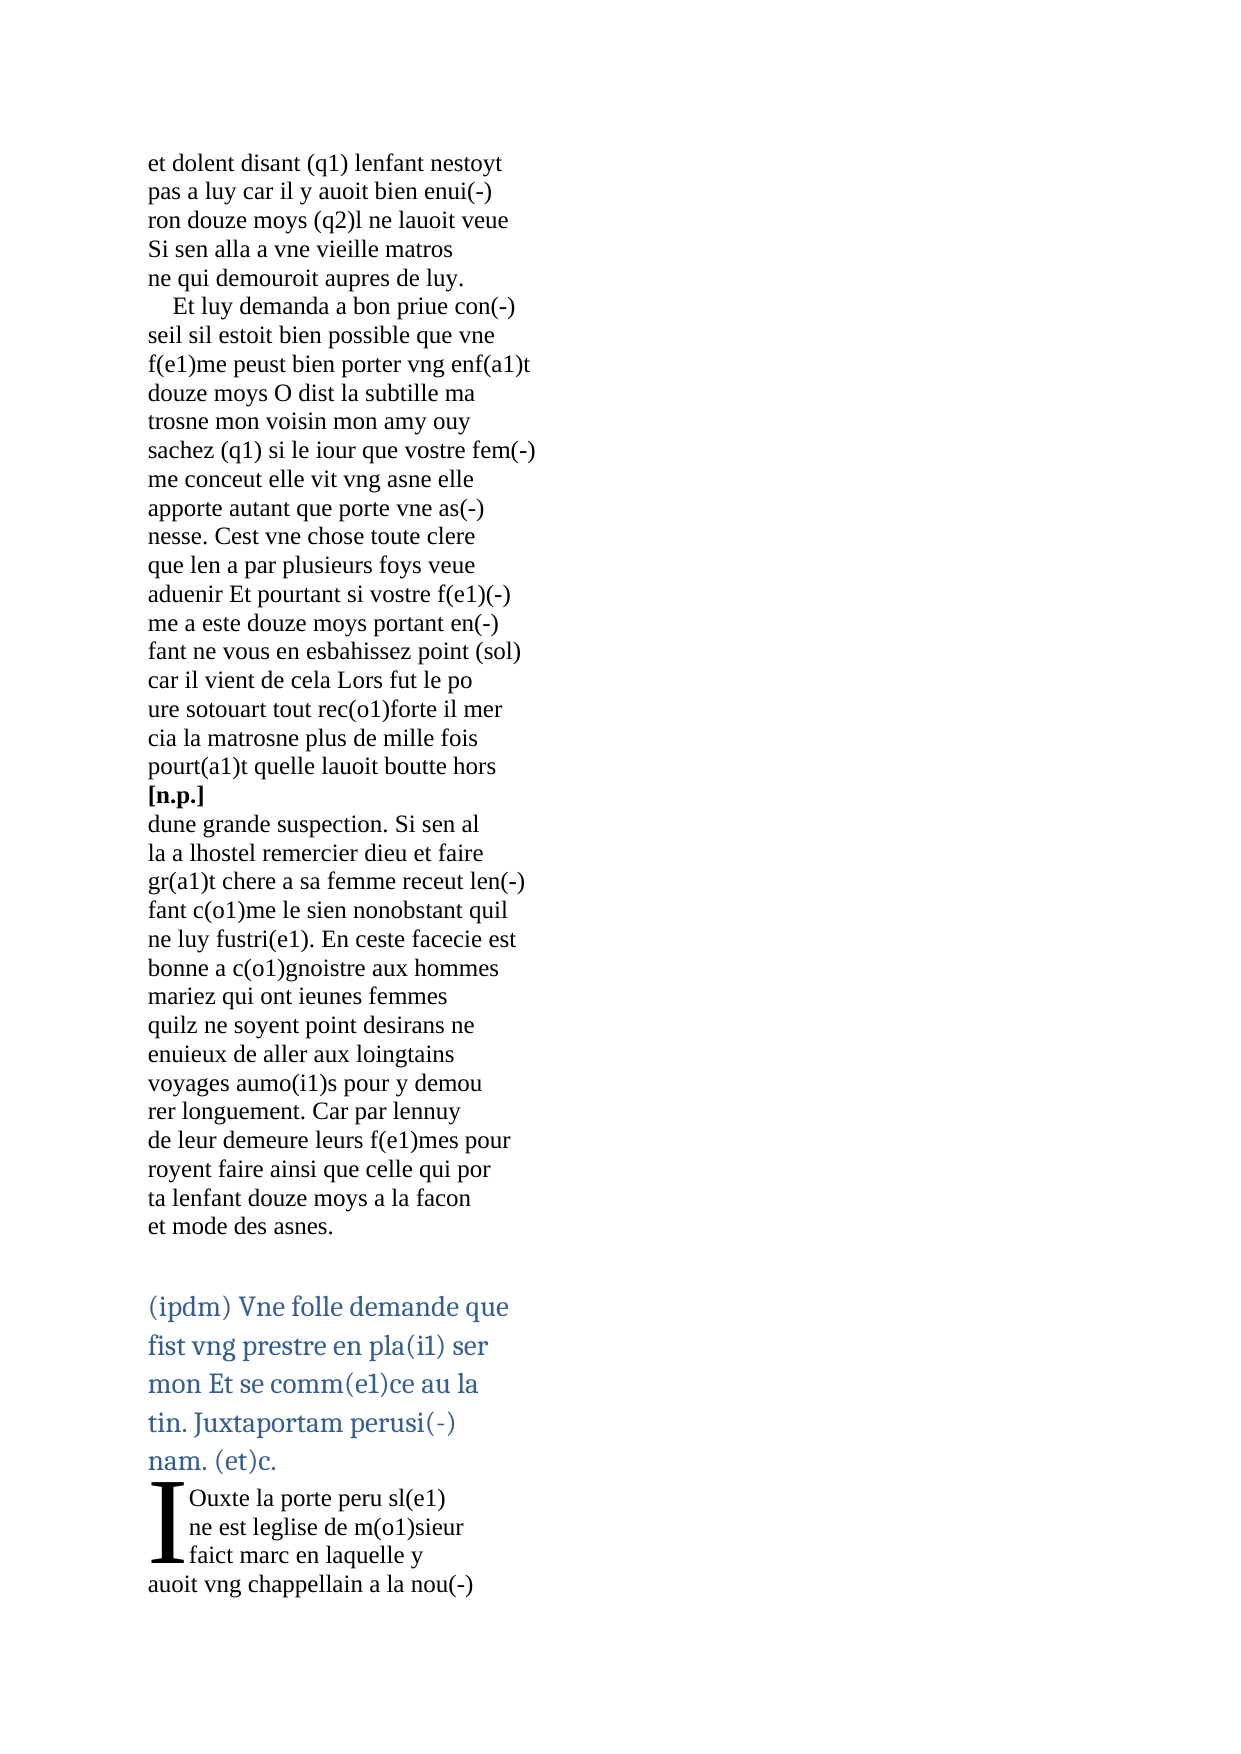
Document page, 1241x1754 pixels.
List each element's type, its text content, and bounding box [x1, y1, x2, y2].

text et dolent disant (q1) lenfant nestoyt pas a luy car il y auoit bien enui(-) ron douze moys (q2)l ne lauoit veue Si sen alla a vne vieille matros ne qui demouroit aupres de luy. [148, 148, 1093, 291]
subtitle (ipdm) Vne folle demande que fist vng prestre en pla(i1) ser mon Et se comm(e1)ce au la tin. Juxtaportam perusi(-) nam. (et)c. [148, 1290, 1093, 1478]
text Et luy demanda a bon priue con(-) seil sil estoit bien possible que vne f(e1)me peust bien porter vng enf(a1)t douze moys O dist la subtille ma trosne mon voisin mon amy ouy sachez (q1) si le iour que vostre fem(-) me conceut elle vit vng asne elle apporte autant que porte vne as(-) nesse. Cest vne chose toute clere que len a par plusieurs foys veue aduenir Et pourtant si vostre f(e1)(-) me a este douze moys portant en(-) fant ne vous en esbahissez point (sol) car il vient de cela Lors fut le po ure sotouart tout rec(o1)forte il mer cia la matrosne plus de mille fois pourt(a1)t quelle lauoit boutte hors [n.p.] dune grande suspection. Si sen al la a lhostel remercier dieu et faire gr(a1)t chere a sa femme receut len(-) fant c(o1)me le sien nonobstant quil ne luy fustri(e1). En ceste facecie est bonne a c(o1)gnoistre aux hommes mariez qui ont ieunes femmes quilz ne soyent point desirans ne enuieux de aller aux loingtains voyages aumo(i1)s pour y demou rer longuement. Car par lennuy de leur demeure leurs f(e1)mes pour royent faire ainsi que celle qui por ta lenfant douze moys a la facon et mode des asnes. [148, 291, 1093, 1240]
text IOuxte la porte peru sl(e1) ne est leglise de m(o1)sieur faict marc en laquelle y auoit vng chappellain a la nou(-) [148, 1483, 1093, 1598]
